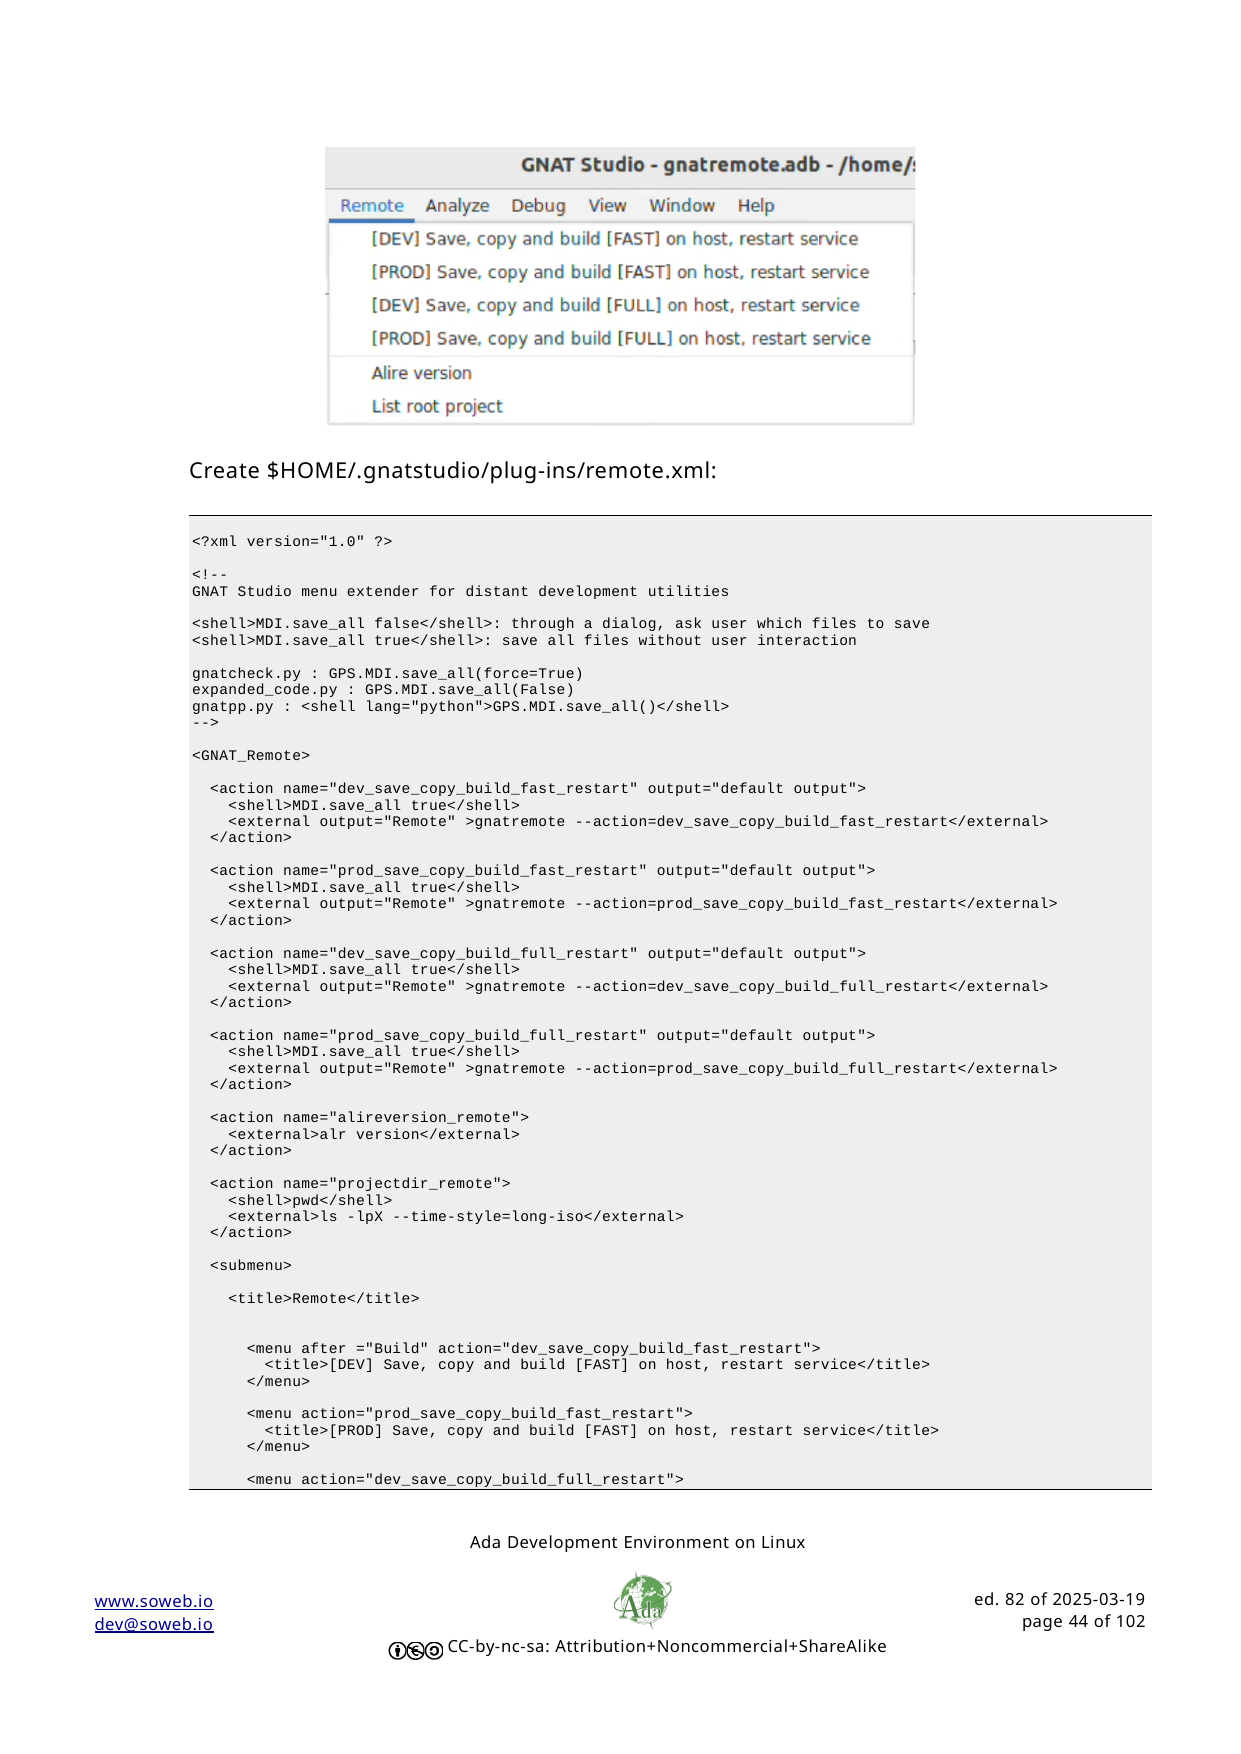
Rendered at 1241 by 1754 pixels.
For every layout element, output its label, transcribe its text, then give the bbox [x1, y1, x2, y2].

picture [613, 1571, 672, 1630]
list <external>ls -lpX --time-style=long-iso</external> [189, 1206, 1152, 1223]
picture [325, 147, 916, 426]
list <external output="Remote" >gnatremote --action=dev_save_copy_build_full_restart</external> [189, 976, 1152, 992]
list <submenu> [189, 1256, 1152, 1272]
list <menu action="dev_save_copy_build_full_restart"> [189, 1470, 1152, 1489]
list <shell>MDI.save_all true</shell> [189, 877, 1152, 894]
list </menu> [189, 1437, 1152, 1453]
list </action> [189, 1223, 1152, 1239]
list expanded_code.py : GPS.MDI.save_all(False) [189, 680, 1152, 696]
list --> [189, 713, 1152, 729]
list <action name="dev_save_copy_build_full_restart" output="default output"> [189, 943, 1152, 959]
list GNAT Studio menu extender for distant development utilities [189, 581, 1152, 597]
list </action> [189, 1075, 1152, 1091]
list <shell>MDI.save_all true</shell>: save all files without user interaction [189, 630, 1152, 647]
list gnatcheck.py : GPS.MDI.save_all(force=True) [189, 663, 1152, 680]
list <action name="alireversion_remote"> [189, 1108, 1152, 1124]
list <shell>pwd</shell> [189, 1190, 1152, 1206]
list <menu action="prod_save_copy_build_fast_restart"> [189, 1404, 1152, 1420]
list <external output="Remote" >gnatremote --action=prod_save_copy_build_full_restart</external> [189, 1058, 1152, 1075]
list <title>Remote</title> [189, 1289, 1152, 1305]
list <action name="dev_save_copy_build_fast_restart" output="default output"> [189, 778, 1152, 795]
list <shell>MDI.save_all true</shell> [189, 959, 1152, 976]
list <action name="prod_save_copy_build_full_restart" output="default output"> [189, 1025, 1152, 1042]
list </action> [189, 828, 1152, 844]
list <!-- [189, 564, 1152, 581]
list <title>[PROD] Save, copy and build [FAST] on host, restart service</title> [189, 1420, 1152, 1437]
list </action> [189, 992, 1152, 1009]
list <external>alr version</external> [189, 1124, 1152, 1141]
list </menu> [189, 1371, 1152, 1387]
list <shell>MDI.save_all false</shell>: through a dialog, ask user which files to save [189, 614, 1152, 630]
list <menu after ="Build" action="dev_save_copy_build_fast_restart"> [189, 1338, 1152, 1354]
list <shell>MDI.save_all true</shell> [189, 1042, 1152, 1058]
list <external output="Remote" >gnatremote --action=dev_save_copy_build_fast_restart</external> [189, 811, 1152, 828]
list <?xml version="1.0" ?> [189, 516, 1152, 548]
list <action name="projectdir_remote"> [189, 1173, 1152, 1190]
list <title>[DEV] Save, copy and build [FAST] on host, restart service</title> [189, 1354, 1152, 1371]
list </action> [189, 1141, 1152, 1157]
text Create $HOME/.gnatstudio/plug-ins/remote.xml: [189, 455, 1152, 485]
list <GNAT_Remote> [189, 746, 1152, 762]
list <action name="prod_save_copy_build_fast_restart" output="default output"> [189, 861, 1152, 877]
list </action> [189, 910, 1152, 927]
list <external output="Remote" >gnatremote --action=prod_save_copy_build_fast_restart</external> [189, 894, 1152, 910]
list gnatpp.py : <shell lang="python">GPS.MDI.save_all()</shell> [189, 696, 1152, 713]
picture [388, 1642, 443, 1660]
list <shell>MDI.save_all true</shell> [189, 795, 1152, 811]
